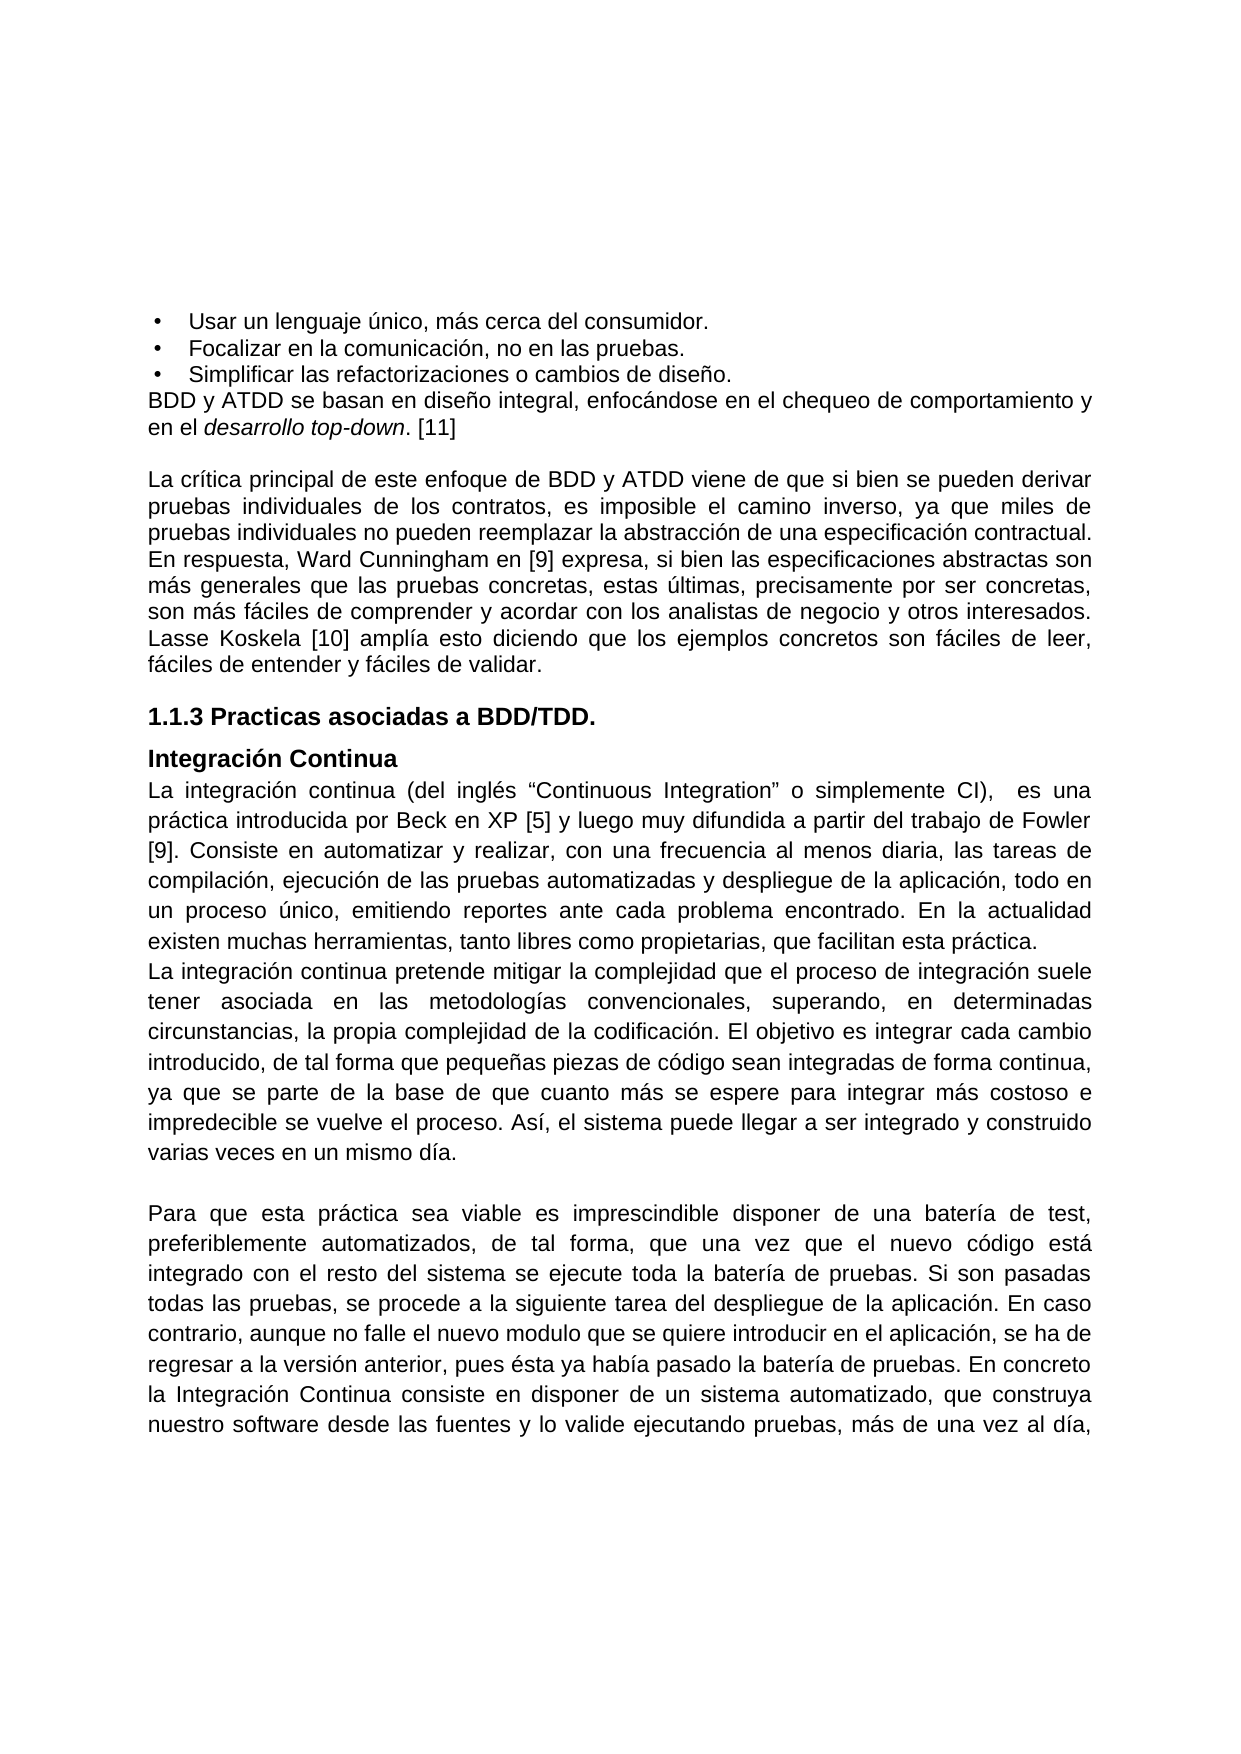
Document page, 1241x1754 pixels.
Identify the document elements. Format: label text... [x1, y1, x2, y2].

text Para que esta práctica sea viable es imprescindible disponer de una batería de test, preferiblemente automatizados, de tal forma, que una vez que el nuevo código está integrado con el resto del sistema se ejecute toda la batería de pruebas. Si son pasadas todas las pruebas, se procede a la siguiente tarea del despliegue de la aplicación. En caso contrario, aunque no falle el nuevo modulo que se quiere introducir en el aplicación, se ha de regresar a la versión anterior, pues ésta ya había pasado la batería de pruebas. En concreto la Integración Continua consiste en disponer de un sistema automatizado, que construya nuestro software desde las fuentes y lo valide ejecutando pruebas, más de una vez al día, [148, 1199, 1093, 1437]
list Focalizar en la comunicación, no en las pruebas. [153, 335, 1093, 361]
text La integración continua pretende mitigar la complejidad que el proceso de integración suele tener asociada en las metodologías convencionales, superando, en determinadas circunstancias, la propia complejidad de la codificación. El objetivo es integrar cada cambio introducido, de tal forma que pequeñas piezas de código sean integradas de forma continua, ya que se parte de la base de que cuanto más se espere para integrar más costoso e impredecible se vuelve el proceso. Así, el sistema puede llegar a ser integrado y construido varias veces en un mismo día. [148, 958, 1093, 1165]
text La crítica principal de este enfoque de BDD y ATDD viene de que si bien se pueden derivar pruebas individuales de los contratos, es imposible el camino inverso, ya que miles de pruebas individuales no pueden reemplazar la abstracción de una especificación contractual. En respuesta, Ward Cunningham en [9] expresa, si bien las especificaciones abstractas son más generales que las pruebas concretas, estas últimas, precisamente por ser concretas, son más fáciles de comprender y acordar con los analistas de negocio y otros interesados. Lasse Koskela [10] amplía esto diciendo que los ejemplos concretos son fáciles de leer, fáciles de entender y fáciles de validar. [148, 466, 1093, 677]
list Usar un lenguaje único, más cerca del consumidor. [153, 308, 1093, 335]
text Integración Continua [148, 743, 1093, 772]
subtitle 1.1.3 Practicas asociadas a BDD/TDD. [148, 702, 1093, 731]
text La integración continua (del inglés “Continuous Integration” o simplemente CI), es una práctica introducida por Beck en XP [5] y luego muy difundida a partir del trabajo de Fowler [9]. Consiste en automatizar y realizar, con una frecuencia al menos diaria, las tareas de compilación, ejecución de las pruebas automatizadas y despliegue de la aplicación, todo en un proceso único, emitiendo reportes ante cada problema encontrado. En la actualidad existen muchas herramientas, tanto libres como propietarias, que facilitan esta práctica. [148, 777, 1093, 954]
text BDD y ATDD se basan en diseño integral, enfocándose en el chequeo de comportamiento y en el desarrollo top-down. [11] [148, 387, 1093, 440]
list Simplificar las refactorizaciones o cambios de diseño. [153, 361, 1093, 387]
